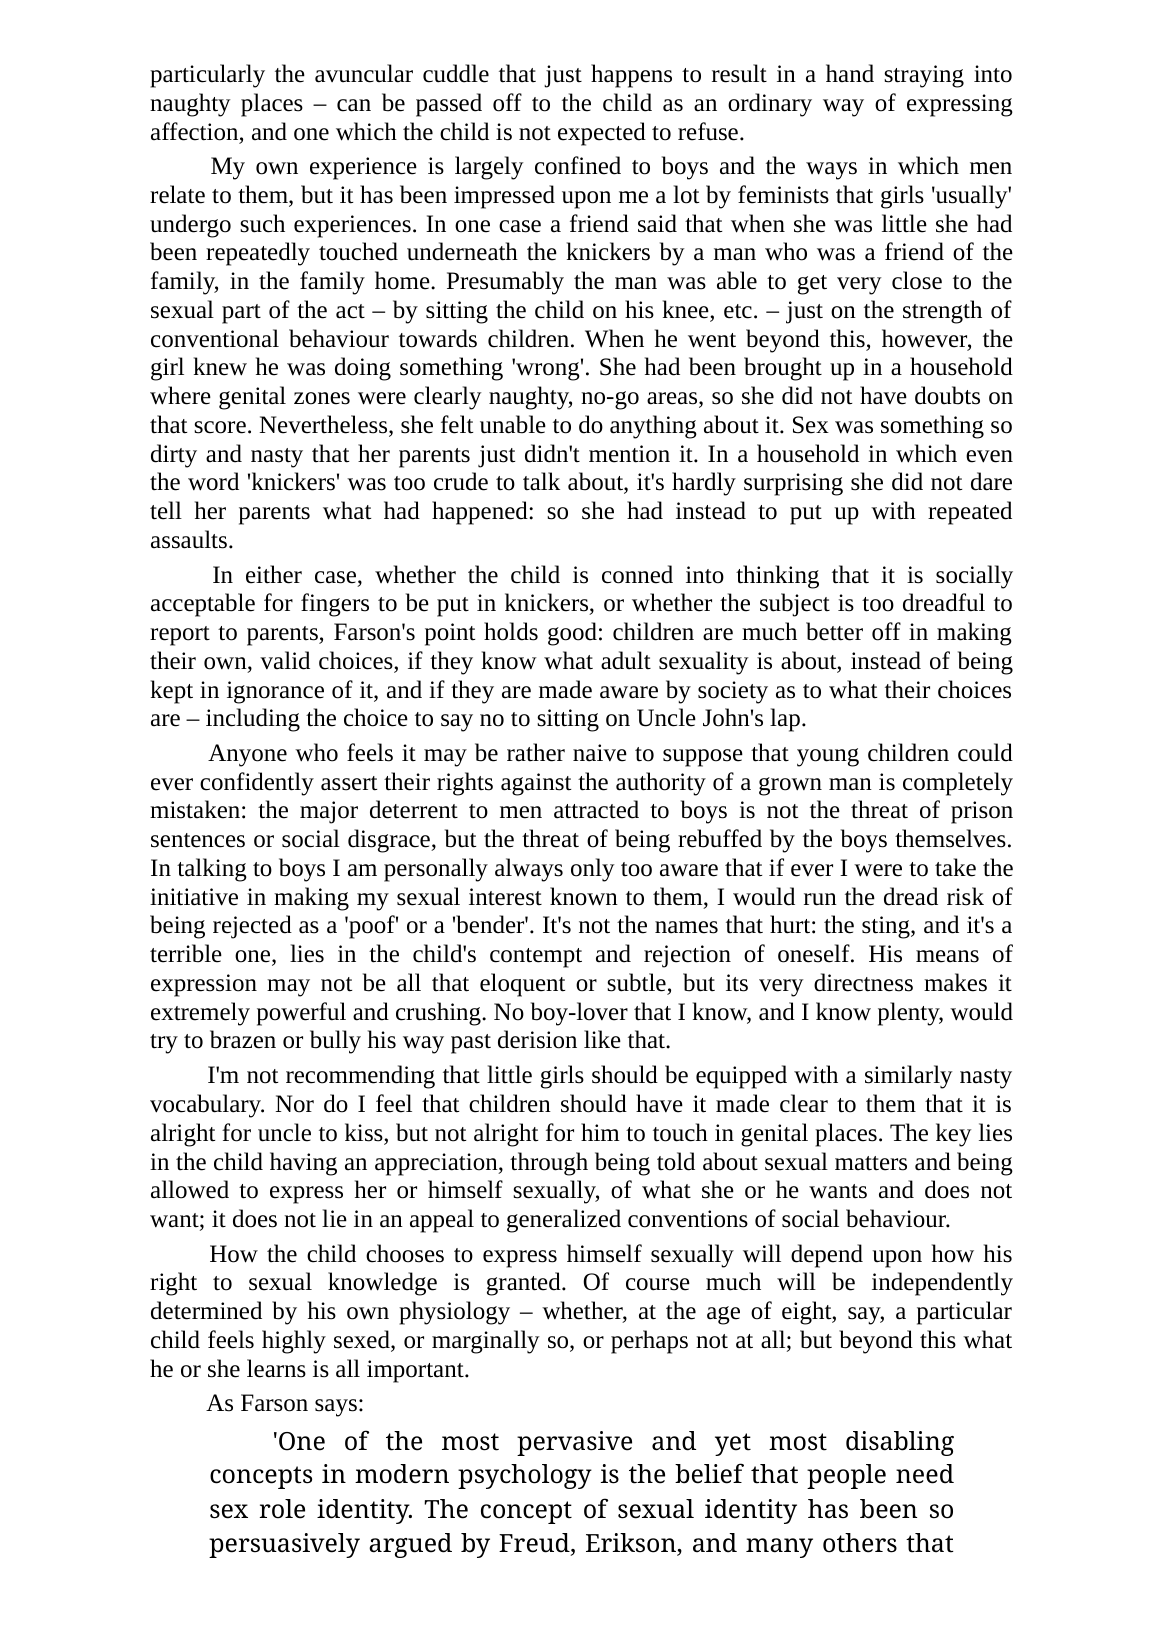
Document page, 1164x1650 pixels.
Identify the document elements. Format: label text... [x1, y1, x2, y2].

text How the child chooses to express himself sexually will depend upon how his right to sexual knowledge is granted. Of course much will be independently determined by his own physiology – whether, at the age of eight, say, a particular child feels highly sexed, or marginally so, or perhaps not at all; but beyond this what he or she learns is all important. [150, 1239, 1014, 1382]
text Anyone who feels it may be rather naive to suppose that young children could ever confidently assert their rights against the authority of a grown man is completely mistaken: the major deterrent to men attracted to boys is not the threat of prison sentences or social disgrace, but the threat of being rebuffed by the boys themselves. In talking to boys I am personally always only too aware that if ever I were to take the initiative in making my sexual interest known to them, I would run the dread risk of being rejected as a 'poof' or a 'bender'. It's not the names that hurt: the sting, and it's a terrible one, lies in the child's contempt and rejection of oneself. His means of expression may not be all that eloquent or subtle, but its very directness makes it extremely powerful and crushing. No boy-lover that I know, and I know plenty, would try to brazen or bully his way past derision like that. [150, 738, 1014, 1054]
text In either case, whether the child is conned into thinking that it is socially acceptable for fingers to be put in knickers, or whether the subject is too dreadful to report to parents, Farson's point holds good: children are much better off in making their own, valid choices, if they know what adult sexuality is about, instead of being kept in ignorance of it, and if they are made aware by society as to what their choices are – including the choice to say no to sitting on Uncle John's lap. [150, 560, 1014, 732]
text particularly the avuncular cuddle that just happens to result in a hand straying into naughty places – can be passed off to the child as an ordinary way of expressing affection, and one which the child is not expected to refuse. [150, 59, 1014, 145]
text I'm not recommending that little girls should be equipped with a similarly nasty vocabulary. Nor do I feel that children should have it made clear to them that it is alright for uncle to kiss, but not alright for him to touch in genital places. The key lies in the child having an appreciation, through being told about sexual matters and being allowed to express her or himself sexually, of what she or he wants and does not want; it does not lie in an appeal to generalized conventions of social behaviour. [150, 1060, 1014, 1233]
text My own experience is largely confined to boys and the ways in which men relate to them, but it has been impressed upon me a lot by feminists that girls 'usually' undergo such experiences. In one case a friend said that when she was little she had been repeatedly touched underneath the knickers by a man who was a friend of the family, in the family home. Presumably the man was able to get very close to the sexual part of the act – by sitting the child on his knee, etc. – just on the strength of conventional behaviour towards children. When he went beyond this, however, the girl knew he was doing something 'wrong'. She had been brought up in a household where genital zones were clearly naughty, no-go areas, so she did not have doubts on that score. Nevertheless, she felt unable to do anything about it. Sex was something so dirty and nasty that her parents just didn't mention it. In a household in which even the word 'knickers' was too crude to talk about, it's hardly surprising she did not dare tell her parents what had happened: so she had instead to put up with repeated assaults. [150, 151, 1014, 554]
text As Farson says: [150, 1388, 1014, 1417]
text 'One of the most pervasive and yet most disabling concepts in modern psychology is the belief that people need sex role identity. The concept of sexual identity has been so persuasively argued by Freud, Erikson, and many others that [209, 1423, 955, 1559]
